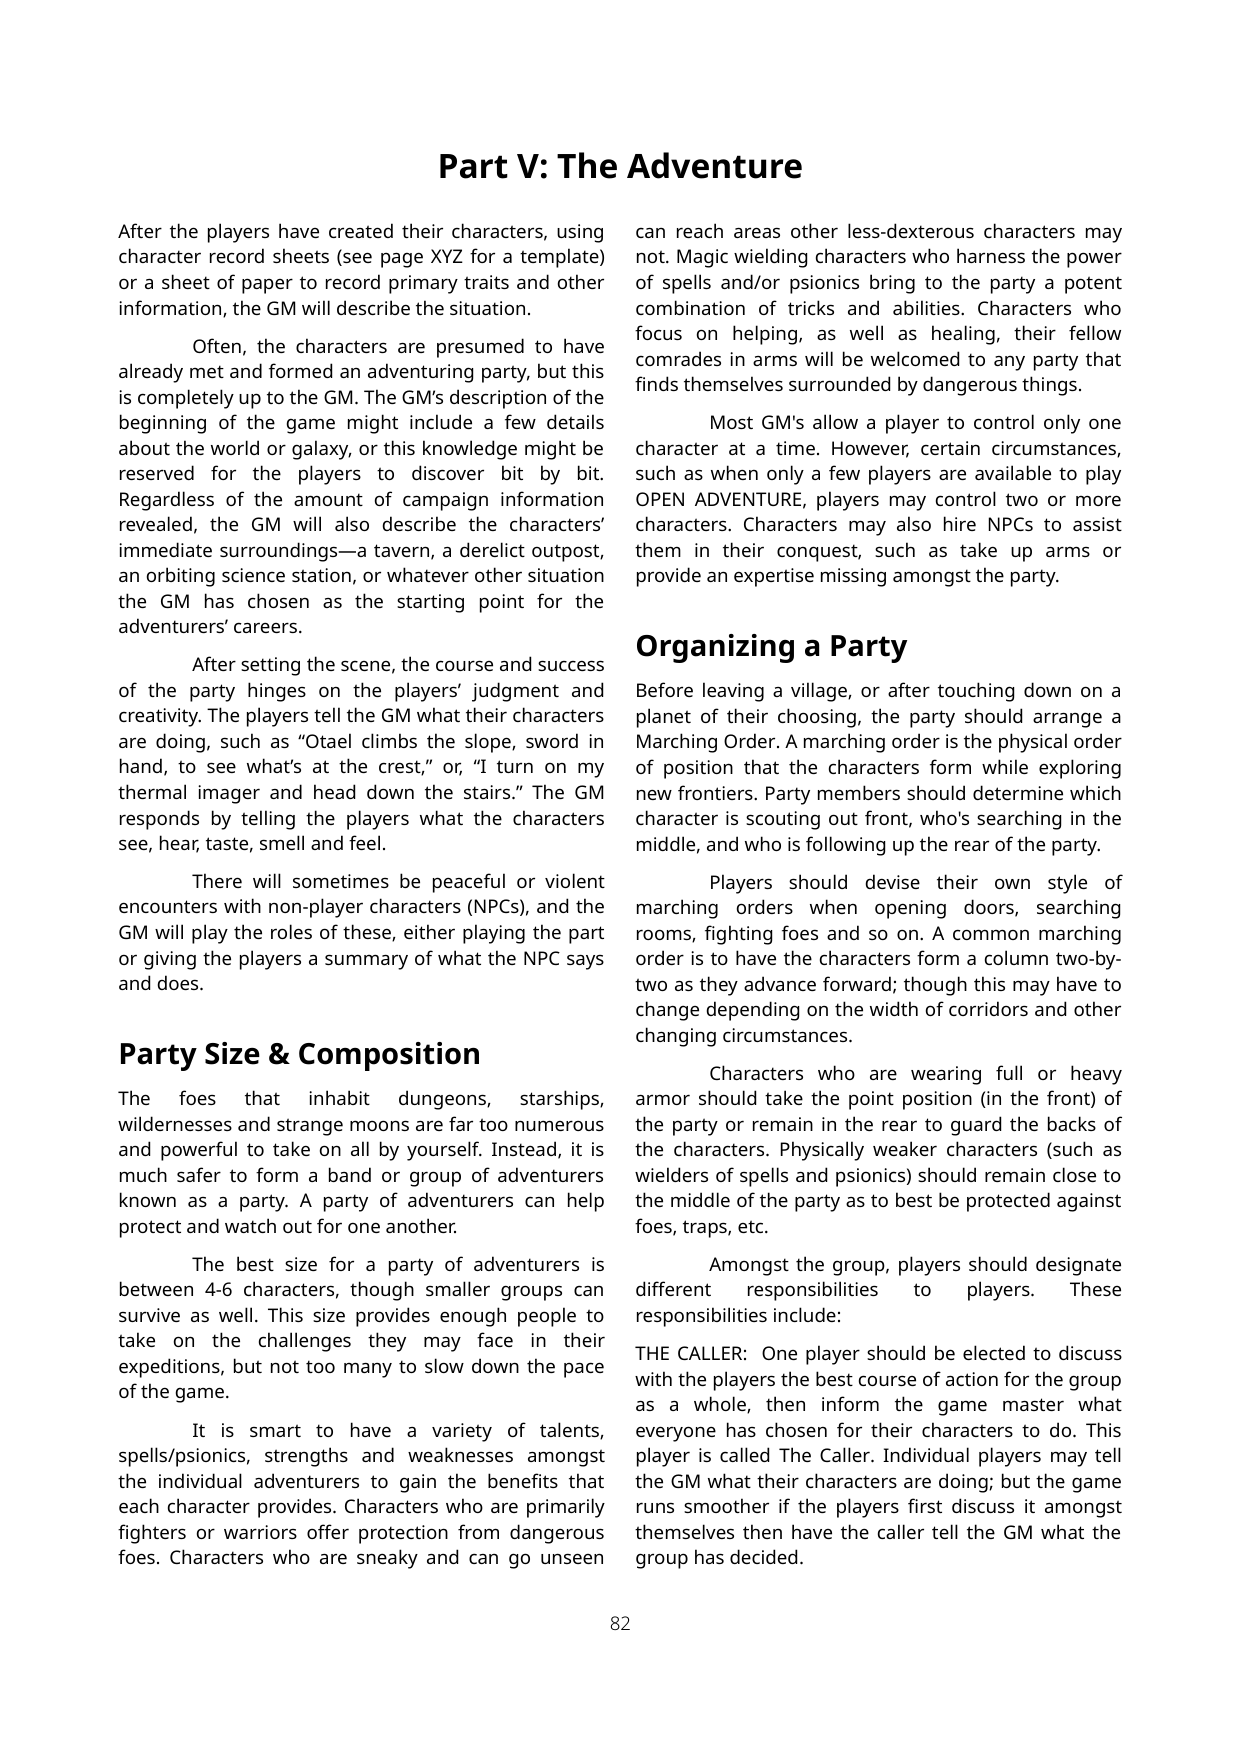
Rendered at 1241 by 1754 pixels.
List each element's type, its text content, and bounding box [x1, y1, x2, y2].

subtitle Organizing a Party [635, 626, 1122, 665]
text The best size for a party of adventurers is between 4-6 characters, though smaller groups can survive as well. This size provides enough people to take on the challenges they may face in their expeditions, but not too many to slow down the pace of the game. [118, 1251, 605, 1404]
text can reach areas other less-dexterous characters may not. Magic wielding characters who harness the power of spells and/or psionics bring to the party a potent combination of tricks and abilities. Characters who focus on helping, as well as healing, their fellow comrades in arms will be welcomed to any party that finds themselves surrounded by dangerous things. [635, 218, 1122, 397]
text After the players have created their characters, using character record sheets (see page XYZ for a template) or a sheet of paper to record primary traits and other information, the GM will describe the situation. [118, 218, 605, 320]
text Most GM's allow a player to control only one character at a time. However, certain circumstances, such as when only a few players are available to play OPEN ADVENTURE, players may control two or more characters. Characters may also hire NPCs to assist them in their conquest, such as take up arms or provide an expertise missing amongst the party. [635, 409, 1122, 588]
text Amongst the group, players should designate different responsibilities to players. These responsibilities include: [635, 1251, 1122, 1328]
text The foes that inhabit dungeons, starships, wildernesses and strange moons are far too numerous and powerful to take on all by yourself. Instead, it is much safer to form a band or group of adventurers known as a party. A party of adventurers can help protect and watch out for one another. [118, 1086, 605, 1239]
text After setting the scene, the course and success of the party hinges on the players’ judgment and creativity. The players tell the GM what their characters are doing, such as “Otael climbs the slope, sword in hand, to see what’s at the crest,” or, “I turn on my thermal imager and head down the stairs.” The GM responds by telling the players what the characters see, hear, taste, smell and feel. [118, 652, 605, 856]
text Players should devise their own style of marching orders when opening doors, searching rooms, fighting foes and so on. A common marching order is to have the characters form a column two-by-two as they advance forward; though this may have to change depending on the width of corridors and other changing circumstances. [635, 869, 1122, 1048]
text Before leaving a village, or after touching down on a planet of their choosing, the party should arrange a Marching Order. A marching order is the physical order of position that the characters form while exploring new frontiers. Party members should determine which character is scouting out front, who's searching in the middle, and who is following up the rear of the party. [635, 678, 1122, 856]
subtitle Party Size & Composition [118, 1033, 605, 1073]
text THE CALLER: One player should be elected to discuss with the players the best course of action for the group as a whole, then inform the game master what everyone has chosen for their characters to do. This player is called The Caller. Individual players may tell the GM what their characters are doing; but the game runs smoother if the players first discuss it amongst themselves then have the caller tell the GM what the group has decided. [635, 1340, 1122, 1570]
text Characters who are wearing full or heavy armor should take the point position (in the front) of the party or remain in the rear to guard the backs of the characters. Physically weaker characters (such as wielders of spells and psionics) should remain close to the middle of the party as to best be protected against foes, traps, etc. [635, 1060, 1122, 1239]
text There will sometimes be peaceful or violent encounters with non-player characters (NPCs), and the GM will play the roles of these, either playing the part or giving the players a summary of what the NPC says and does. [118, 868, 605, 996]
text Often, the characters are presumed to have already met and formed an adventuring party, but this is completely up to the GM. The GM’s description of the beginning of the game might include a few details about the world or galaxy, or this knowledge might be reserved for the players to discover bit by bit. Regardless of the amount of campaign information revealed, the GM will also describe the characters’ immediate surroundings—a tavern, a derelict outpost, an orbiting science station, or whatever other situation the GM has chosen as the starting point for the adventurers’ careers. [118, 333, 605, 639]
text It is smart to have a variety of talents, spells/psionics, strengths and weaknesses amongst the individual adventurers to gain the benefits that each character provides. Characters who are primarily fighters or warriors offer protection from dangerous foes. Characters who are sneaky and can go unseen [118, 1417, 605, 1570]
